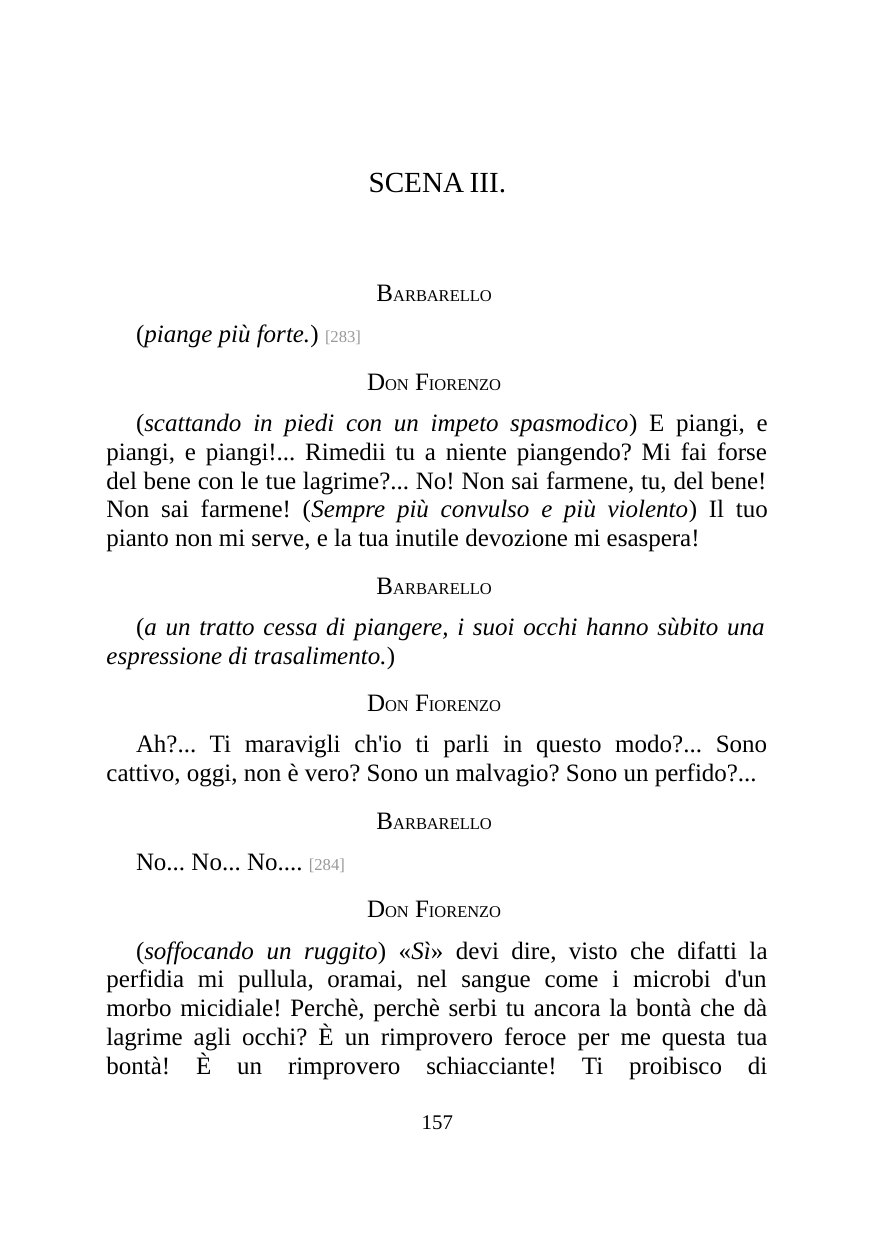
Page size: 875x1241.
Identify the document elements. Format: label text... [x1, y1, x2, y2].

text Don Fiorenzo [106, 367, 768, 396]
text Barbarello [106, 806, 768, 834]
subtitle SCENA III. [106, 165, 768, 199]
text Ah?... Ti maravigli ch'io ti parli in questo modo?... Sono cattivo, oggi, non è vero? Sono un malvagio? Sono un perfido?... [106, 729, 768, 787]
text (a un tratto cessa di piangere, i suoi occhi hanno sùbito una espressione di trasalimento.) [106, 612, 768, 669]
text No... No... No.... [284] [106, 847, 768, 876]
text Barbarello [106, 571, 768, 599]
text Barbarello [106, 278, 768, 307]
text Don Fiorenzo [106, 688, 768, 717]
text (scattando in piedi con un impeto spasmodico) E piangi, e piangi, e piangi!... Rimedii tu a niente piangendo? Mi fai forse del bene con le tue lagrime?... No! Non sai farmene, tu, del bene! Non sai farmene! (Sempre più convulso e più violento) Il tuo pianto non mi serve, e la tua inutile devozione mi esaspera! [106, 408, 768, 552]
text Don Fiorenzo [106, 894, 768, 923]
text (soffocando un ruggito) «Sì» devi dire, visto che difatti la perfidia mi pullula, oramai, nel sangue come i microbi d'un morbo micidiale! Perchè, perchè serbi tu ancora la bontà che dà lagrime agli occhi? È un rimprovero feroce per me questa tua bontà! È un rimprovero schiacciante! Ti proibisco di [106, 936, 768, 1079]
text (piange più forte.) [283] [106, 319, 768, 348]
